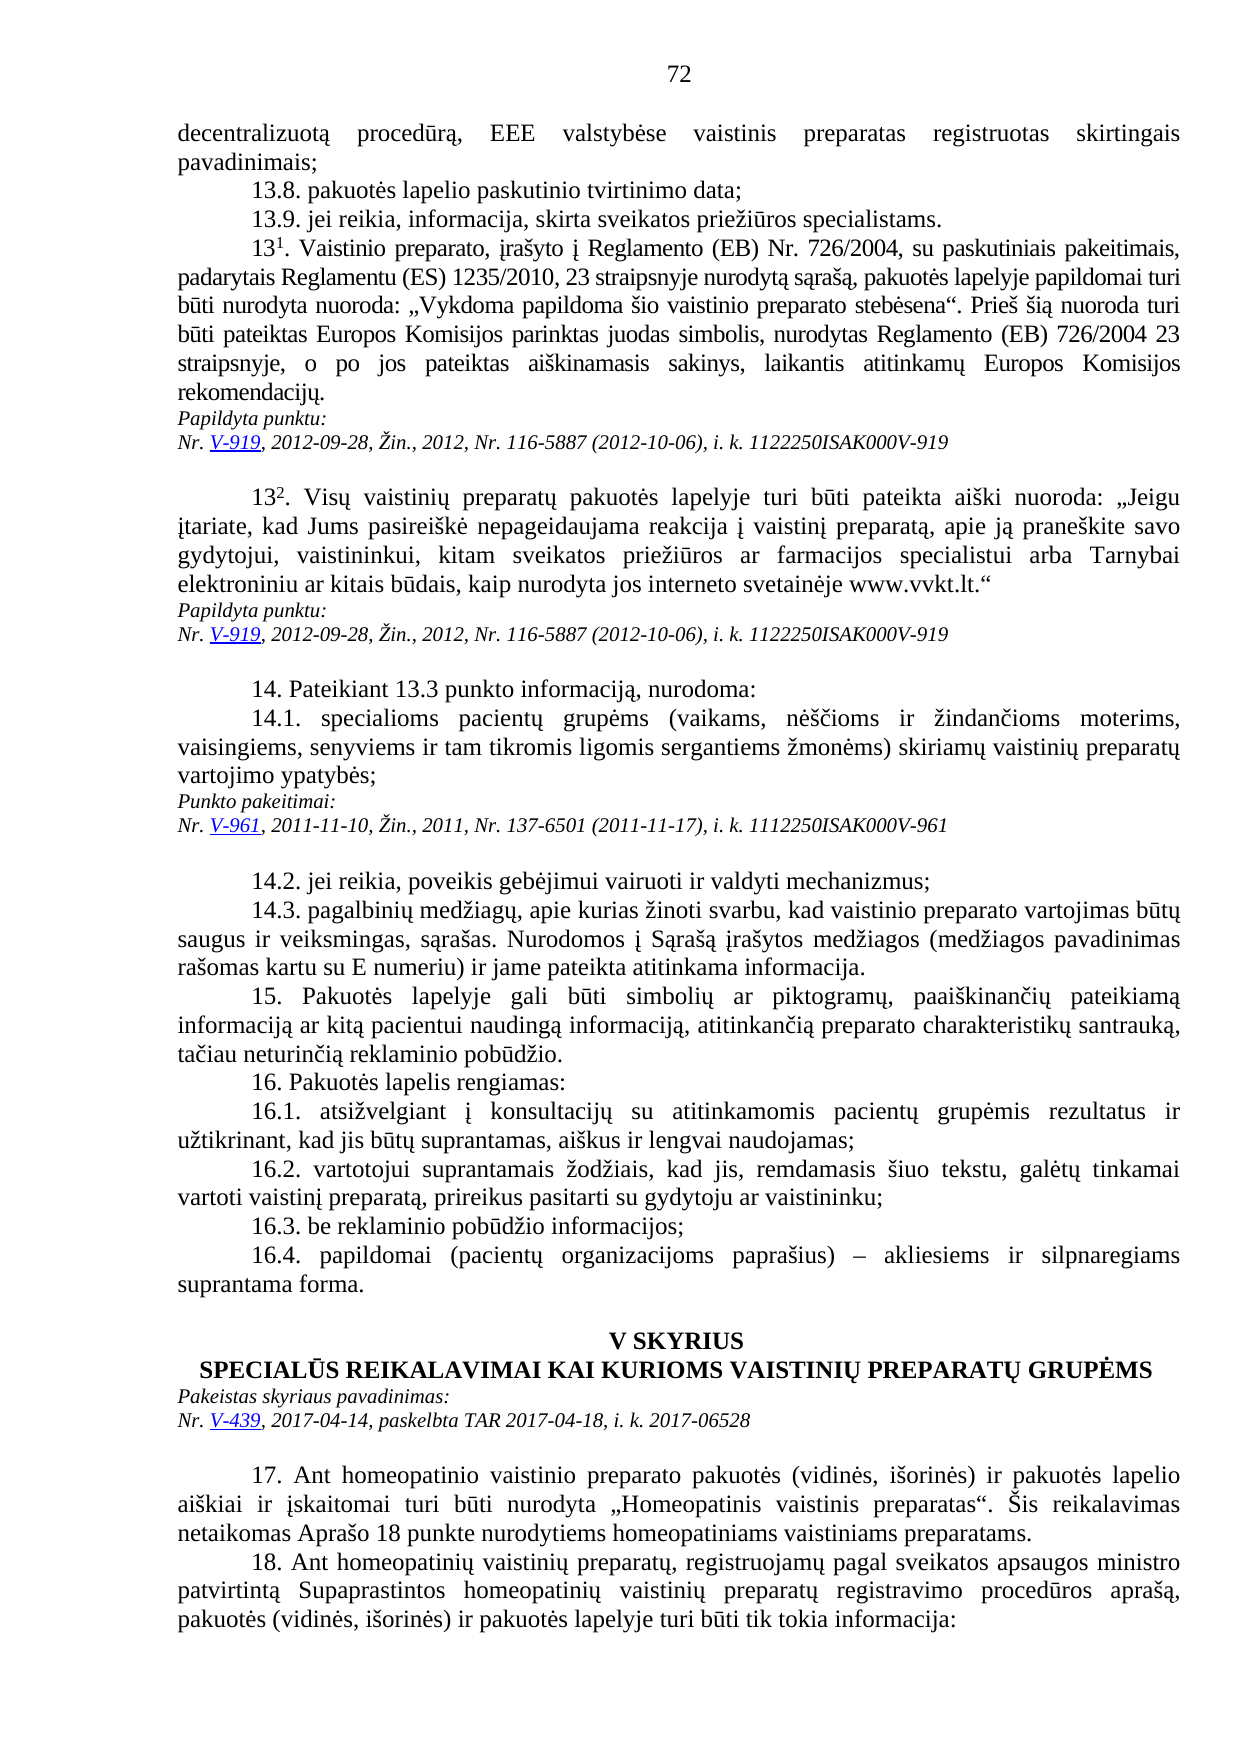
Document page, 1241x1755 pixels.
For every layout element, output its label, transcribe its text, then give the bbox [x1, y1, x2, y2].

text 16.1. atsižvelgiant į konsultacijų su atitinkamomis pacientų grupėmis rezultatus ir užtikrinant, kad jis būtų suprantamas, aiškus ir lengvai naudojamas; [177, 1096, 1181, 1154]
text 132. Visų vaistinių preparatų pakuotės lapelyje turi būti pateikta aiški nuoroda: „Jeigu įtariate, kad Jums pasireiškė nepageidaujama reakcija į vaistinį preparatą, apie ją praneškite savo gydytojui, vaistininkui, kitam sveikatos priežiūros ar farmacijos specialistui arba Tarnybai elektroniniu ar kitais būdais, kaip nurodyta jos interneto svetainėje www.vvkt.lt.“ [177, 482, 1181, 597]
text 13.9. jei reikia, informacija, skirta sveikatos priežiūros specialistams. [177, 204, 1181, 233]
text 16. Pakuotės lapelis rengiamas: [177, 1067, 1181, 1096]
text V SKYRIUS SPECIALŪS REIKALAVIMAI KAI KURIOMS VAISTINIŲ PREPARATŲ GRUPĖMS [177, 1326, 1181, 1384]
text 14. Pateikiant 13.3 punkto informaciją, nurodoma: [177, 674, 1181, 703]
text Papildyta punktu: [177, 406, 1181, 430]
text Papildyta punktu: [177, 597, 1181, 622]
text 14.1. specialioms pacientų grupėms (vaikams, nėščioms ir žindančioms moterims, vaisingiems, senyviems ir tam tikromis ligomis sergantiems žmonėms) skiriamų vaistinių preparatų vartojimo ypatybės; [177, 703, 1181, 789]
text 18. Ant homeopatinių vaistinių preparatų, registruojamų pagal sveikatos apsaugos ministro patvirtintą Supaprastintos homeopatinių vaistinių preparatų registravimo procedūros aprašą, pakuotės (vidinės, išorinės) ir pakuotės lapelyje turi būti tik tokia informacija: [177, 1547, 1181, 1633]
text Punkto pakeitimai: [177, 789, 1181, 813]
text 131. Vaistinio preparato, įrašyto į Reglamento (EB) Nr. 726/2004, su paskutiniais pakeitimais, padarytais Reglamentu (ES) 1235/2010, 23 straipsnyje nurodytą sąrašą, pakuotės lapelyje papildomai turi būti nurodyta nuoroda: „Vykdoma papildoma šio vaistinio preparato stebėsena“. Prieš šią nuoroda turi būti pateiktas Europos Komisijos parinktas juodas simbolis, nurodytas Reglamento (EB) 726/2004 23 straipsnyje, o po jos pateiktas aiškinamasis sakinys, laikantis atitinkamų Europos Komisijos rekomendacijų. [177, 233, 1181, 406]
text decentralizuotą procedūrą, EEE valstybėse vaistinis preparatas registruotas skirtingais pavadinimais; [177, 118, 1181, 176]
text Nr. V-919, 2012-09-28, Žin., 2012, Nr. 116-5887 (2012-10-06), i. k. 1122250ISAK000V-919 [177, 430, 1181, 454]
text 14.3. pagalbinių medžiagų, apie kurias žinoti svarbu, kad vaistinio preparato vartojimas būtų saugus ir veiksmingas, sąrašas. Nurodomos į Sąrašą įrašytos medžiagos (medžiagos pavadinimas rašomas kartu su E numeriu) ir jame pateikta atitinkama informacija. [177, 895, 1181, 981]
text 16.2. vartotojui suprantamais žodžiais, kad jis, remdamasis šiuo tekstu, galėtų tinkamai vartoti vaistinį preparatą, prireikus pasitarti su gydytoju ar vaistininku; [177, 1154, 1181, 1211]
text 14.2. jei reikia, poveikis gebėjimui vairuoti ir valdyti mechanizmus; [177, 866, 1181, 895]
text 16.4. papildomai (pacientų organizacijoms paprašius) – akliesiems ir silpnaregiams suprantama forma. [177, 1240, 1181, 1297]
text Nr. V-919, 2012-09-28, Žin., 2012, Nr. 116-5887 (2012-10-06), i. k. 1122250ISAK000V-919 [177, 622, 1181, 646]
text 16.3. be reklaminio pobūdžio informacijos; [177, 1211, 1181, 1240]
text Pakeistas skyriaus pavadinimas: [177, 1384, 1181, 1408]
text 17. Ant homeopatinio vaistinio preparato pakuotės (vidinės, išorinės) ir pakuotės lapelio aiškiai ir įskaitomai turi būti nurodyta „Homeopatinis vaistinis preparatas“. Šis reikalavimas netaikomas Aprašo 18 punkte nurodytiems homeopatiniams vaistiniams preparatams. [177, 1461, 1181, 1547]
text 13.8. pakuotės lapelio paskutinio tvirtinimo data; [177, 176, 1181, 204]
text 15. Pakuotės lapelyje gali būti simbolių ar piktogramų, paaiškinančių pateikiamą informaciją ar kitą pacientui naudingą informaciją, atitinkančią preparato charakteristikų santrauką, tačiau neturinčią reklaminio pobūdžio. [177, 981, 1181, 1067]
text Nr. V-961, 2011-11-10, Žin., 2011, Nr. 137-6501 (2011-11-17), i. k. 1112250ISAK000V-961 [177, 813, 1181, 837]
text Nr. V-439, 2017-04-14, paskelbta TAR 2017-04-18, i. k. 2017-06528 [177, 1408, 1181, 1432]
